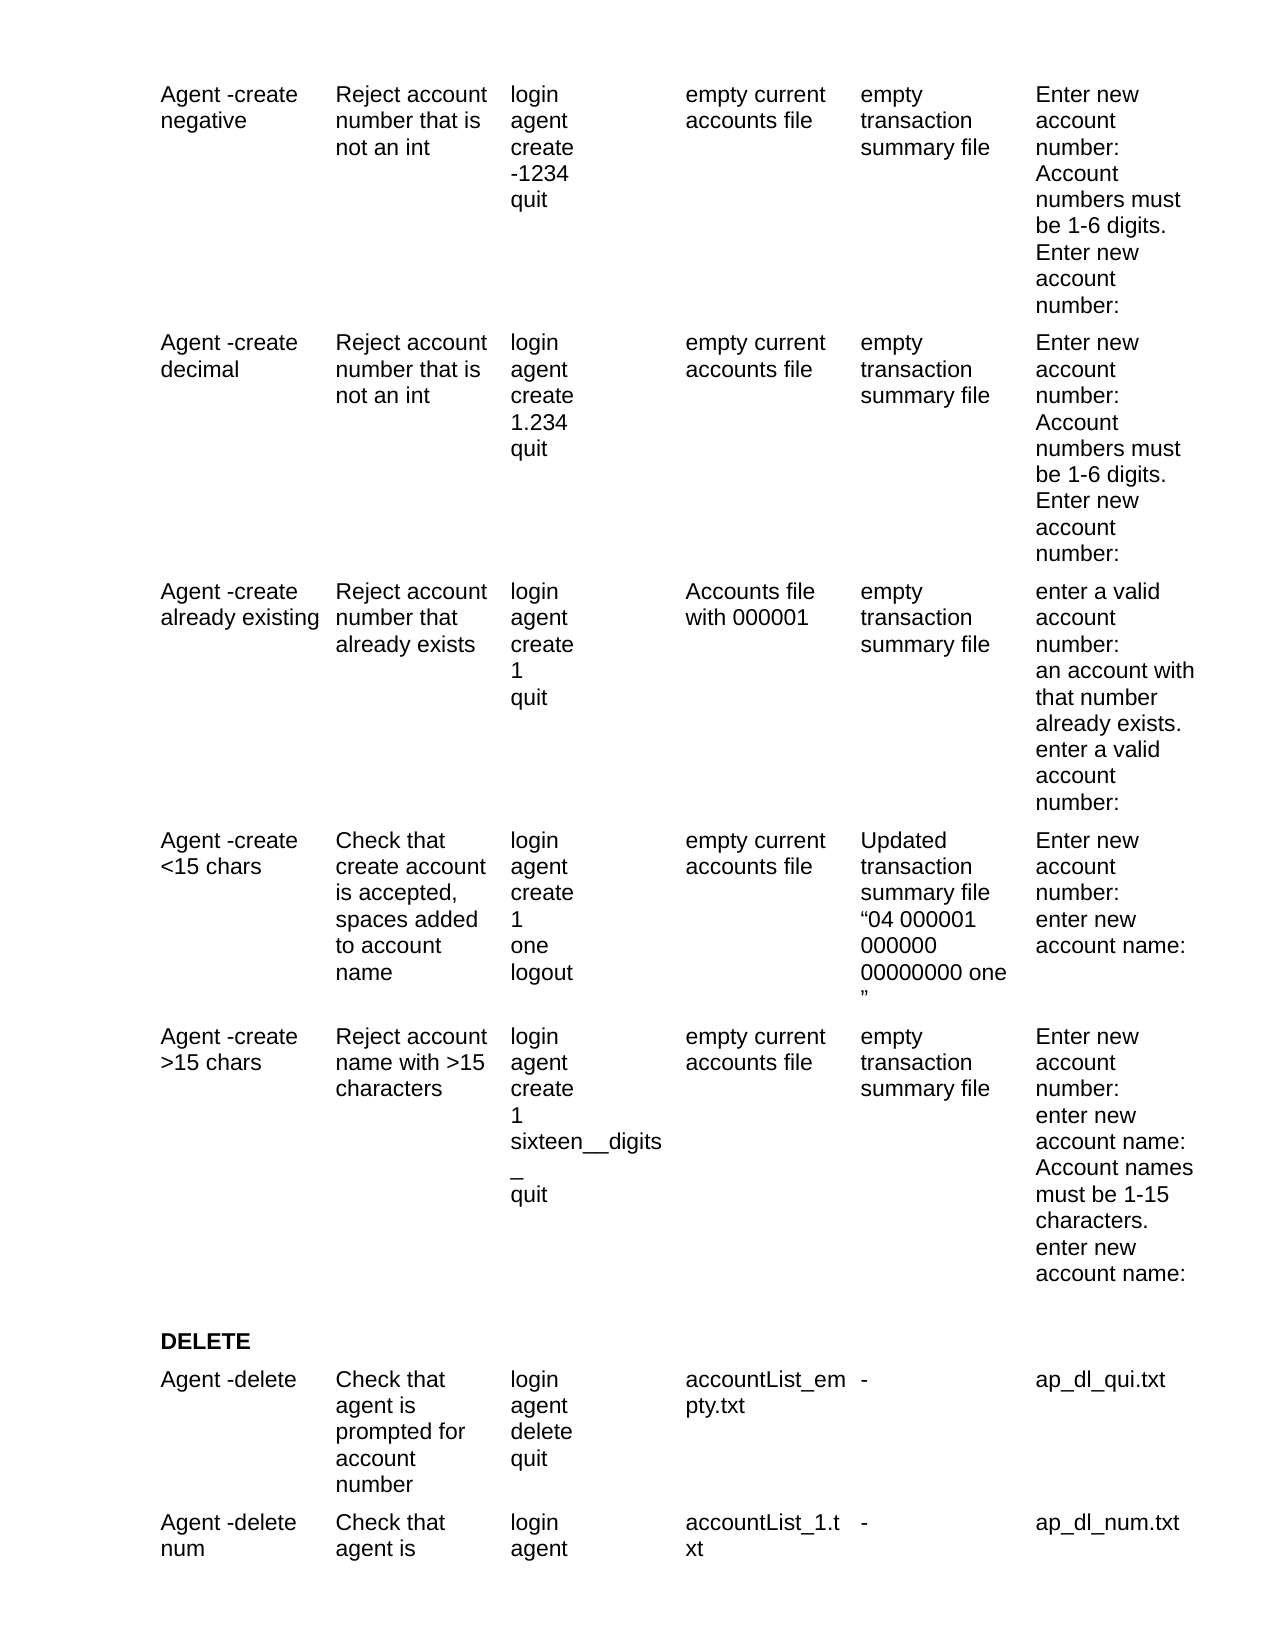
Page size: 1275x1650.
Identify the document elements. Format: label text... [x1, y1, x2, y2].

table_cell Check that agent is [330, 1503, 505, 1567]
table_header [330, 1322, 505, 1360]
table_header [855, 1322, 1030, 1360]
table_header DELETE [155, 1322, 330, 1360]
table_cell empty current accounts file [680, 324, 855, 572]
table_cell accountList_1.txt [680, 1503, 855, 1567]
table_cell ap_dl_num.txt [1030, 1503, 1205, 1567]
table_cell accountList_empty.txt [680, 1360, 855, 1503]
table_cell login agent create 1 one logout [505, 821, 680, 1017]
table_cell Enter new account number: enter new account name: Account names must be 1-15 characters. enter new account name: [1030, 1017, 1205, 1292]
table_cell login agent delete quit [505, 1360, 680, 1503]
table_cell empty current accounts file [680, 75, 855, 324]
table_cell Enter new account number: Account numbers must be 1-6 digits. Enter new account number: [1030, 75, 1205, 324]
table_cell Check that agent is prompted for account number [330, 1360, 505, 1503]
table_cell Updated transaction summary file “04 000001 000000 00000000 one ” [855, 821, 1030, 1017]
table_cell empty current accounts file [680, 821, 855, 1017]
table_cell Agent -delete [155, 1360, 330, 1503]
table_cell Enter new account number: enter new account name: [1030, 821, 1205, 1017]
table_cell enter a valid account number: an account with that number already exists. enter a valid account number: [1030, 572, 1205, 821]
table_cell Enter new account number: Account numbers must be 1-6 digits. Enter new account number: [1030, 324, 1205, 572]
table_header [680, 1322, 855, 1360]
table_cell Reject account number that already exists [330, 572, 505, 821]
table_cell login agent create 1.234 quit [505, 324, 680, 572]
table_cell login agent create -1234 quit [505, 75, 680, 324]
table_cell Agent -create negative [155, 75, 330, 324]
table_cell empty transaction summary file [855, 324, 1030, 572]
table_cell empty current accounts file [680, 1017, 855, 1292]
table_cell Agent -create >15 chars [155, 1017, 330, 1292]
table_header [1030, 1322, 1205, 1360]
table_header [505, 1322, 680, 1360]
table_cell Reject account number that is not an int [330, 324, 505, 572]
table_cell Agent -create <15 chars [155, 821, 330, 1017]
table_cell Agent -create decimal [155, 324, 330, 572]
table_cell Reject account number that is not an int [330, 75, 505, 324]
table_cell - [855, 1360, 1030, 1503]
table_cell empty transaction summary file [855, 572, 1030, 821]
table_cell - [855, 1503, 1030, 1567]
table_cell Agent -delete num [155, 1503, 330, 1567]
table_cell login agent [505, 1503, 680, 1567]
table_cell Accounts file with 000001 [680, 572, 855, 821]
table_cell Agent -create already existing [155, 572, 330, 821]
table_cell empty transaction summary file [855, 75, 1030, 324]
table_cell login agent create 1 quit [505, 572, 680, 821]
table_cell Reject account name with >15 characters [330, 1017, 505, 1292]
table_cell ap_dl_qui.txt [1030, 1360, 1205, 1503]
table_cell login agent create 1 sixteen__digits_ quit [505, 1017, 680, 1292]
table_cell Check that create account is accepted, spaces added to account name [330, 821, 505, 1017]
table_cell empty transaction summary file [855, 1017, 1030, 1292]
